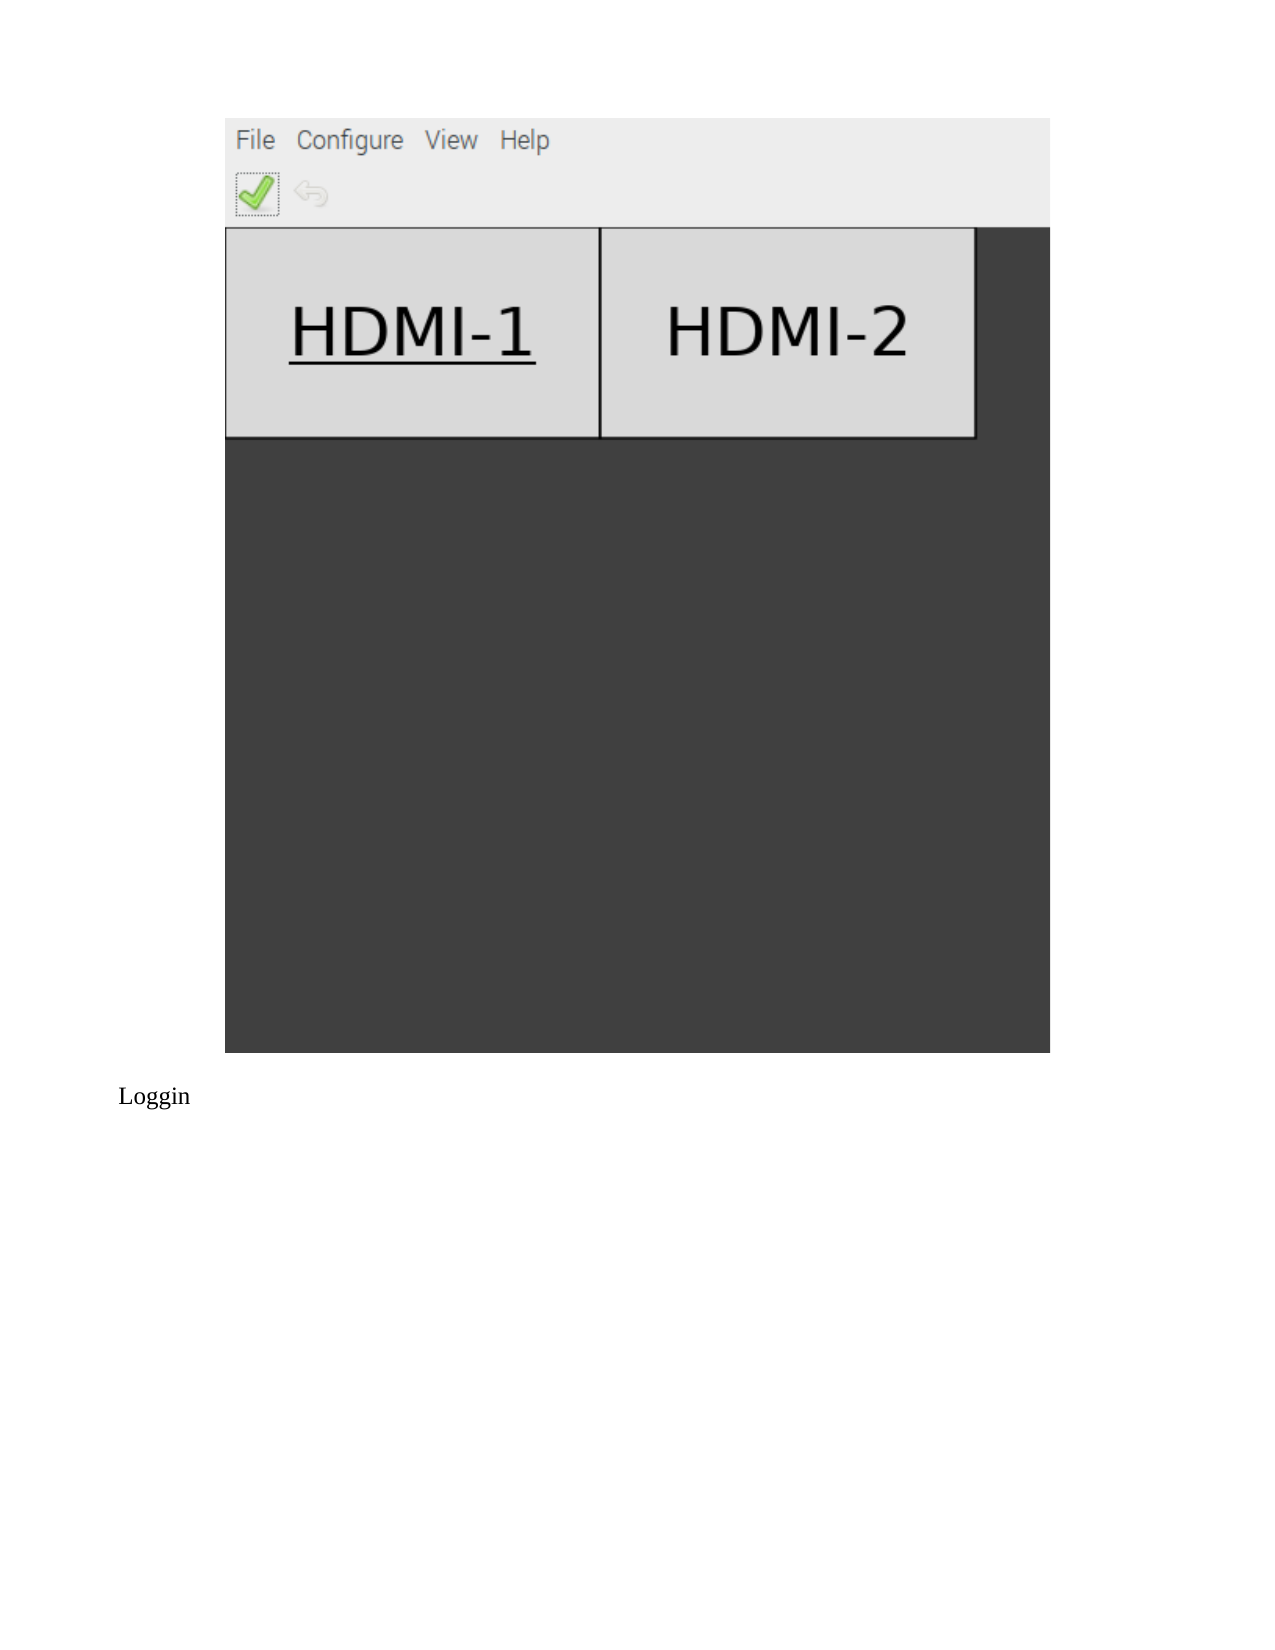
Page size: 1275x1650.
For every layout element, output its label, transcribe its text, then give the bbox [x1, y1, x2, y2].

picture [225, 118, 1050, 1053]
text Loggin [118, 1081, 1157, 1110]
